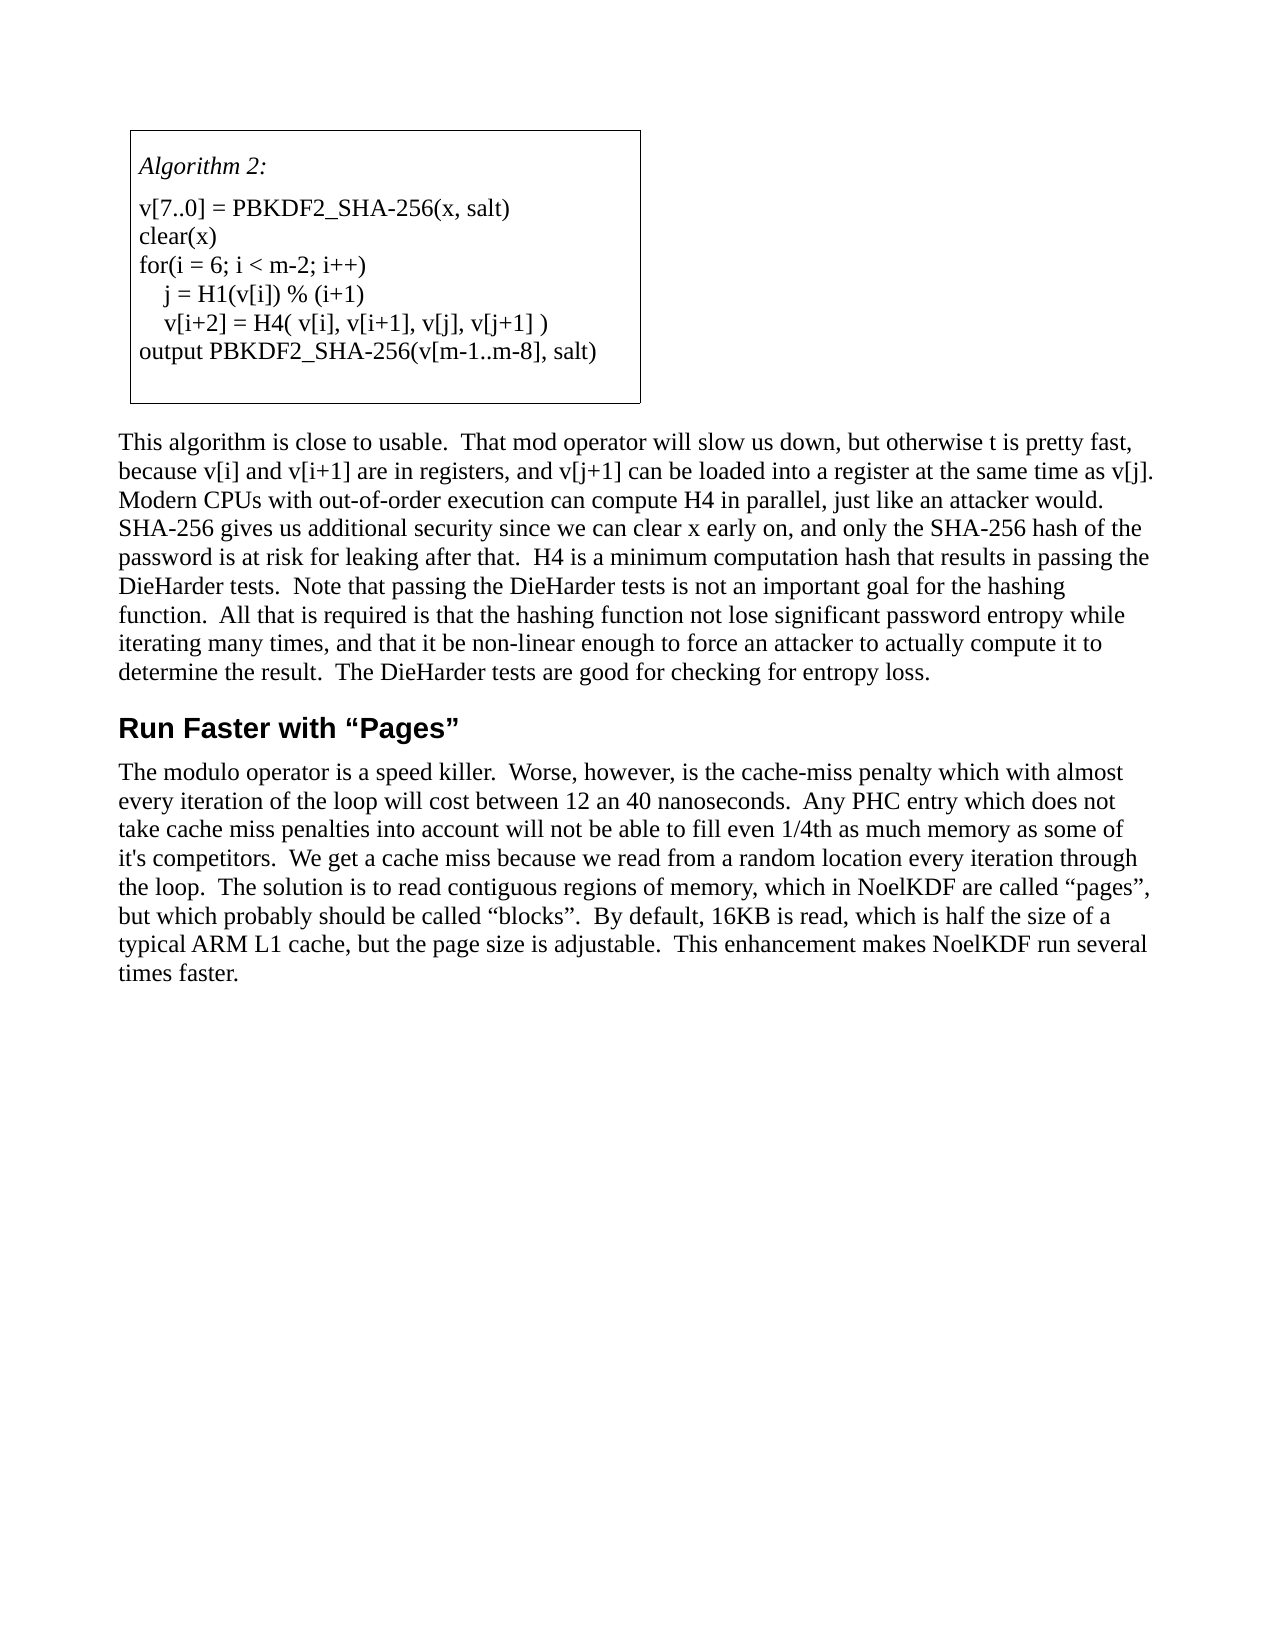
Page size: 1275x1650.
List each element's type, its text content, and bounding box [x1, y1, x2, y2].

text j = H1(v[i]) % (i+1) [139, 279, 631, 308]
text output PBKDF2_SHA-256(v[m-1..m-8], salt) [139, 336, 631, 365]
text The modulo operator is a speed killer. Worse, however, is the cache-miss penalty which with almost every iteration of the loop will cost between 12 an 40 nanoseconds. Any PHC entry which does not take cache miss penalties into account will not be able to fill even 1/4th as much memory as some of it's competitors. We get a cache miss because we read from a random location every iteration through the loop. The solution is to read contiguous regions of memory, which in NoelKDF are called “pages”, but which probably should be called “blocks”. By default, 16KB is read, which is half the size of a typical ARM L1 cache, but the page size is adjustable. This enhancement makes NoelKDF run several times faster. [118, 757, 1157, 987]
text v[i+2] = H4( v[i], v[i+1], v[j], v[j+1] ) [139, 308, 631, 336]
text v[7..0] = PBKDF2_SHA-256(x, salt) [139, 193, 631, 221]
subtitle Run Faster with “Pages” [118, 711, 1157, 744]
text This algorithm is close to usable. That mod operator will slow us down, but otherwise t is pretty fast, because v[i] and v[i+1] are in registers, and v[j+1] can be loaded into a register at the same time as v[j]. Modern CPUs with out-of-order execution can compute H4 in parallel, just like an attacker would. SHA-256 gives us additional security since we can clear x early on, and only the SHA-256 hash of the password is at risk for leaking after that. H4 is a minimum computation hash that results in passing the DieHarder tests. Note that passing the DieHarder tests is not an important goal for the hashing function. All that is required is that the hashing function not lose significant password entropy while iterating many times, and that it be non-linear enough to force an attacker to actually compute it to determine the result. The DieHarder tests are good for checking for entropy loss. [118, 427, 1157, 686]
text for(i = 6; i < m-2; i++) [139, 250, 631, 279]
text clear(x) [139, 221, 631, 250]
text Algorithm 2: [139, 151, 631, 180]
